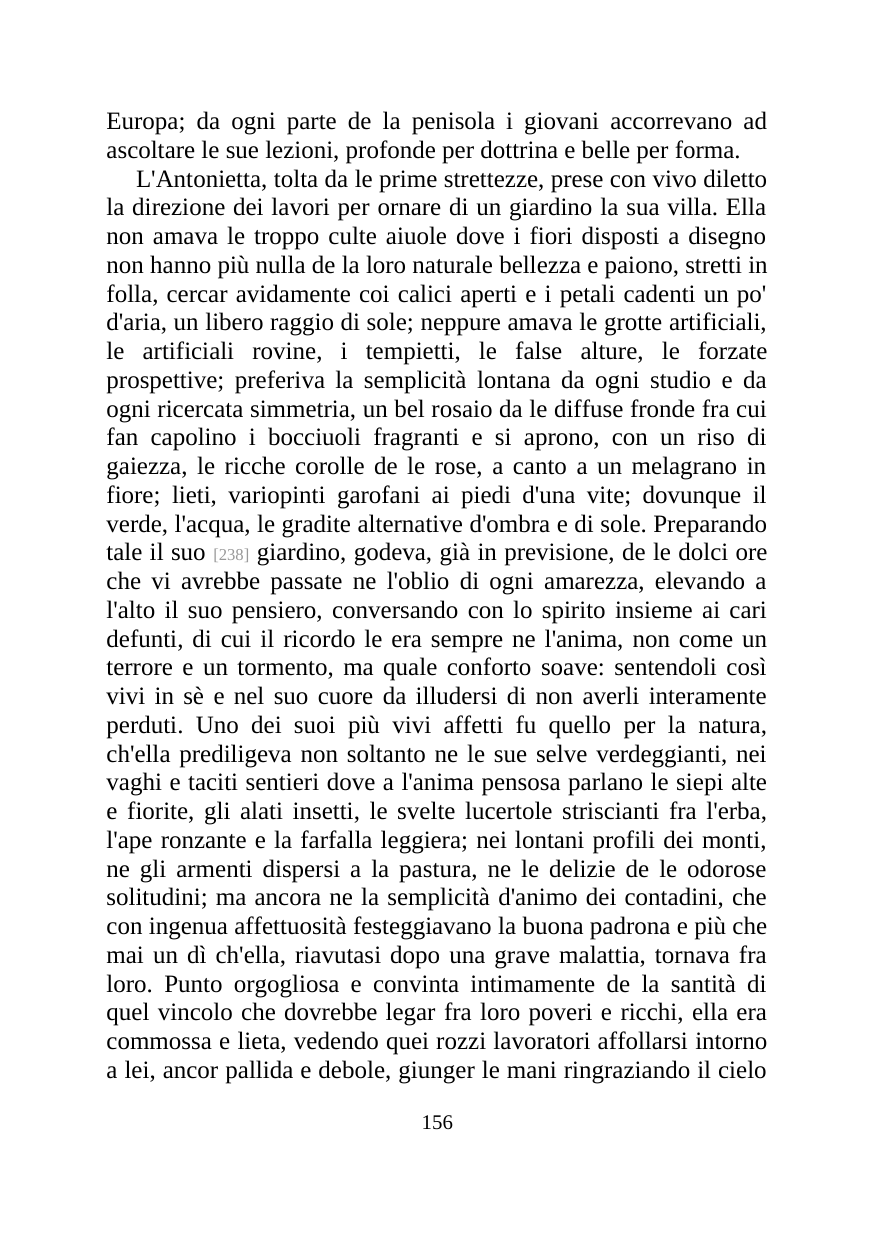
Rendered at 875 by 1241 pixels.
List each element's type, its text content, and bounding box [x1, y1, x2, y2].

text Europa; da ogni parte de la penisola i giovani accorrevano ad ascoltare le sue lezioni, profonde per dottrina e belle per forma. [106, 106, 768, 164]
text L'Antonietta, tolta da le prime strettezze, prese con vivo diletto la direzione dei lavori per ornare di un giardino la sua villa. Ella non amava le troppo culte aiuole dove i fiori disposti a disegno non hanno più nulla de la loro naturale bellezza e paiono, stretti in folla, cercar avidamente coi calici aperti e i petali cadenti un po' d'aria, un libero raggio di sole; neppure amava le grotte artificiali, le artificiali rovine, i tempietti, le false alture, le forzate prospettive; preferiva la semplicità lontana da ogni studio e da ogni ricercata simmetria, un bel rosaio da le diffuse fronde fra cui fan capolino i bocciuoli fragranti e si aprono, con un riso di gaiezza, le ricche corolle de le rose, a canto a un melagrano in fiore; lieti, variopinti garofani ai piedi d'una vite; dovunque il verde, l'acqua, le gradite alternative d'ombra e di sole. Preparando tale il suo [238] giardino, godeva, già in previsione, de le dolci ore che vi avrebbe passate ne l'oblio di ogni amarezza, elevando a l'alto il suo pensiero, conversando con lo spirito insieme ai cari defunti, di cui il ricordo le era sempre ne l'anima, non come un terrore e un tormento, ma quale conforto soave: sentendoli così vivi in sè e nel suo cuore da illudersi di non averli interamente perduti. Uno dei suoi più vivi affetti fu quello per la natura, ch'ella prediligeva non soltanto ne le sue selve verdeggianti, nei vaghi e taciti sentieri dove a l'anima pensosa parlano le siepi alte e fiorite, gli alati insetti, le svelte lucertole striscianti fra l'erba, l'ape ronzante e la farfalla leggiera; nei lontani profili dei monti, ne gli armenti dispersi a la pastura, ne le delizie de le odorose solitudini; ma ancora ne la semplicità d'animo dei contadini, che con ingenua affettuosità festeggiavano la buona padrona e più che mai un dì ch'ella, riavutasi dopo una grave malattia, tornava fra loro. Punto orgogliosa e convinta intimamente de la santità di quel vincolo che dovrebbe legar fra loro poveri e ricchi, ella era commossa e lieta, vedendo quei rozzi lavoratori affollarsi intorno a lei, ancor pallida e debole, giunger le mani ringraziando il cielo [106, 164, 768, 1084]
